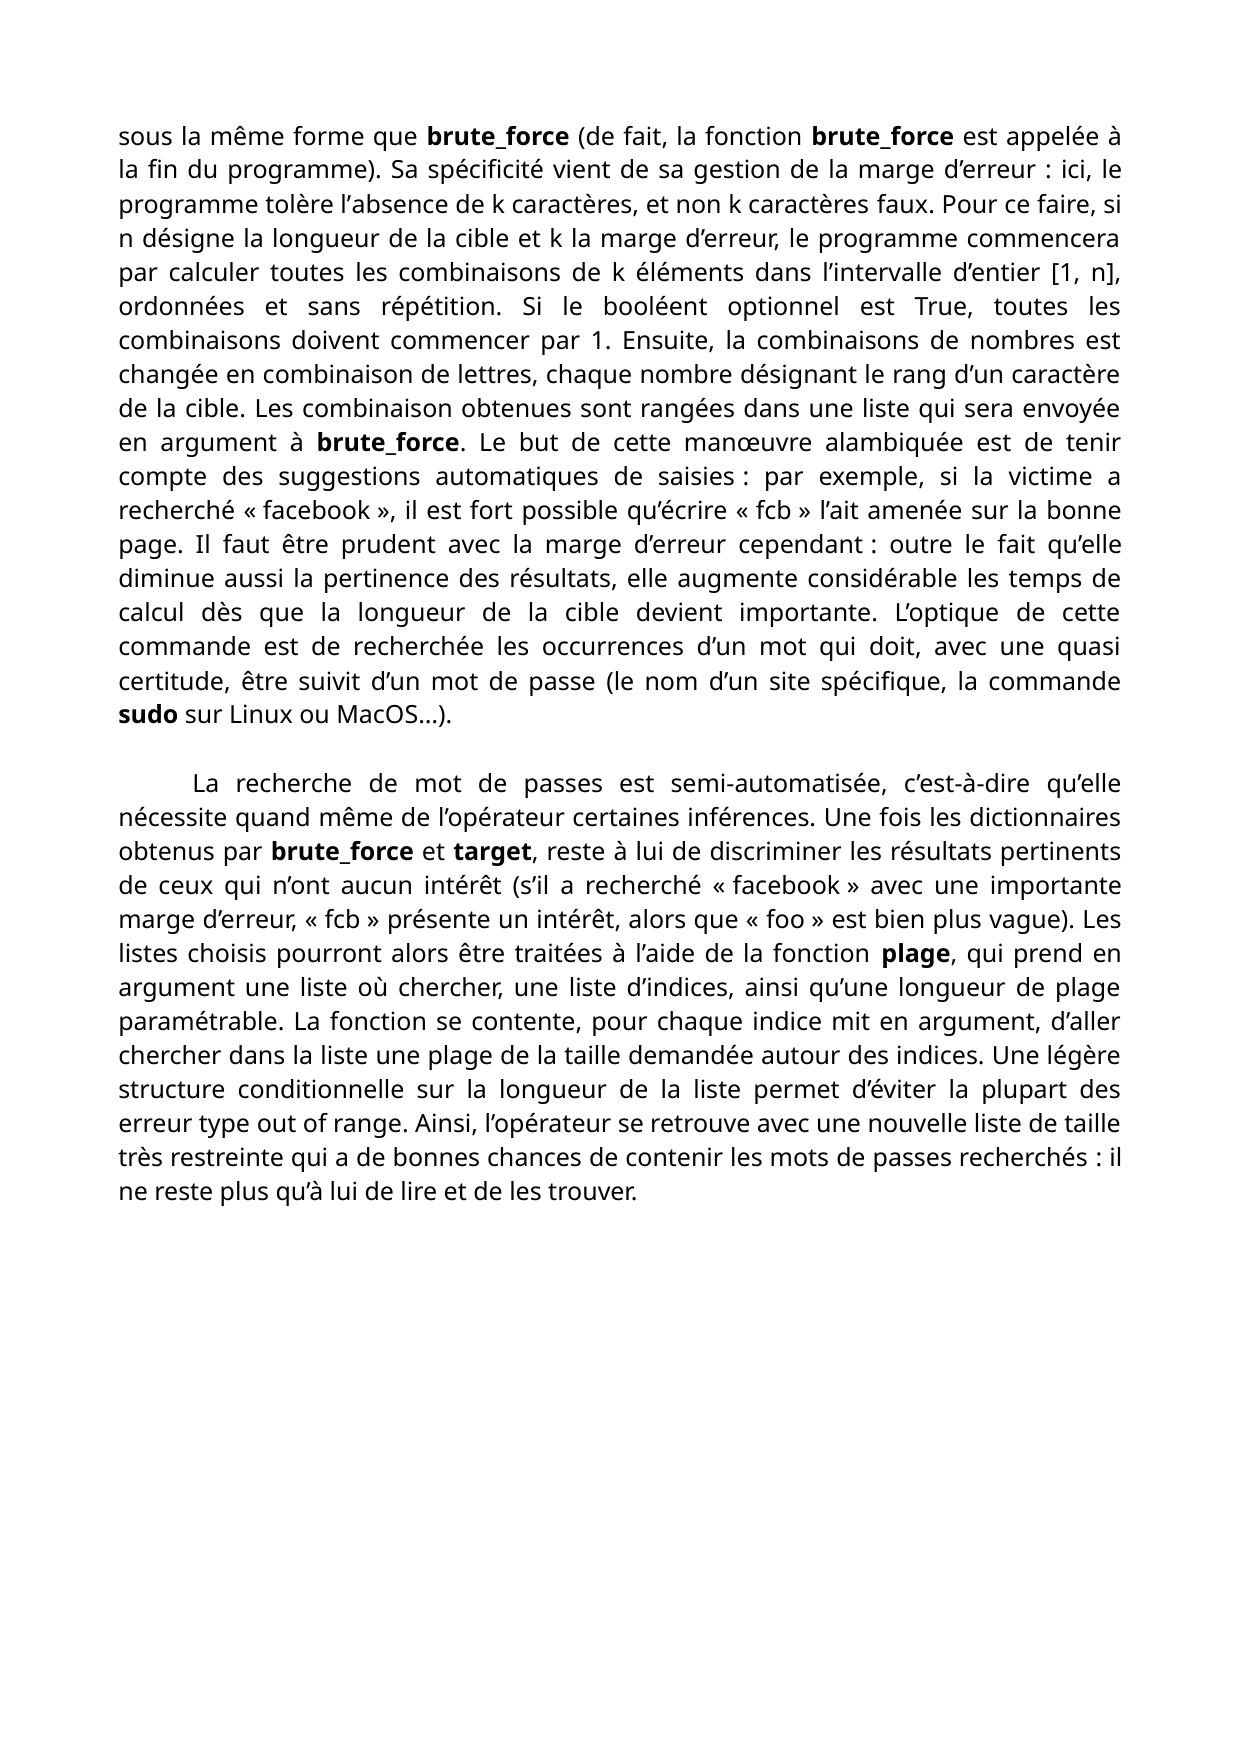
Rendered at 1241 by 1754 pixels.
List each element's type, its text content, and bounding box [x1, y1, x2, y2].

text La recherche de mot de passes est semi-automatisée, c’est-à-dire qu’elle nécessite quand même de l’opérateur certaines inférences. Une fois les dictionnaires obtenus par brute_force et target, reste à lui de discriminer les résultats pertinents de ceux qui n’ont aucun intérêt (s’il a recherché « facebook » avec une importante marge d’erreur, « fcb » présente un intérêt, alors que « foo » est bien plus vague). Les listes choisis pourront alors être traitées à l’aide de la fonction plage, qui prend en argument une liste où chercher, une liste d’indices, ainsi qu’une longueur de plage paramétrable. La fonction se contente, pour chaque indice mit en argument, d’aller chercher dans la liste une plage de la taille demandée autour des indices. Une légère structure conditionnelle sur la longueur de la liste permet d’éviter la plupart des erreur type out of range. Ainsi, l’opérateur se retrouve avec une nouvelle liste de taille très restreinte qui a de bonnes chances de contenir les mots de passes recherchés : il ne reste plus qu’à lui de lire et de les trouver. [118, 765, 1122, 1208]
text sous la même forme que brute_force (de fait, la fonction brute_force est appelée à la fin du programme). Sa spécificité vient de sa gestion de la marge d’erreur : ici, le programme tolère l’absence de k caractères, et non k caractères faux. Pour ce faire, si n désigne la longueur de la cible et k la marge d’erreur, le programme commencera par calculer toutes les combinaisons de k éléments dans l’intervalle d’entier [1, n], ordonnées et sans répétition. Si le booléent optionnel est True, toutes les combinaisons doivent commencer par 1. Ensuite, la combinaisons de nombres est changée en combinaison de lettres, chaque nombre désignant le rang d’un caractère de la cible. Les combinaison obtenues sont rangées dans une liste qui sera envoyée en argument à brute_force. Le but de cette manœuvre alambiquée est de tenir compte des suggestions automatiques de saisies : par exemple, si la victime a recherché « facebook », il est fort possible qu’écrire « fcb » l’ait amenée sur la bonne page. Il faut être prudent avec la marge d’erreur cependant : outre le fait qu’elle diminue aussi la pertinence des résultats, elle augmente considérable les temps de calcul dès que la longueur de la cible devient importante. L’optique de cette commande est de recherchée les occurrences d’un mot qui doit, avec une quasi certitude, être suivit d’un mot de passe (le nom d’un site spécifique, la commande sudo sur Linux ou MacOS…). [118, 118, 1122, 731]
